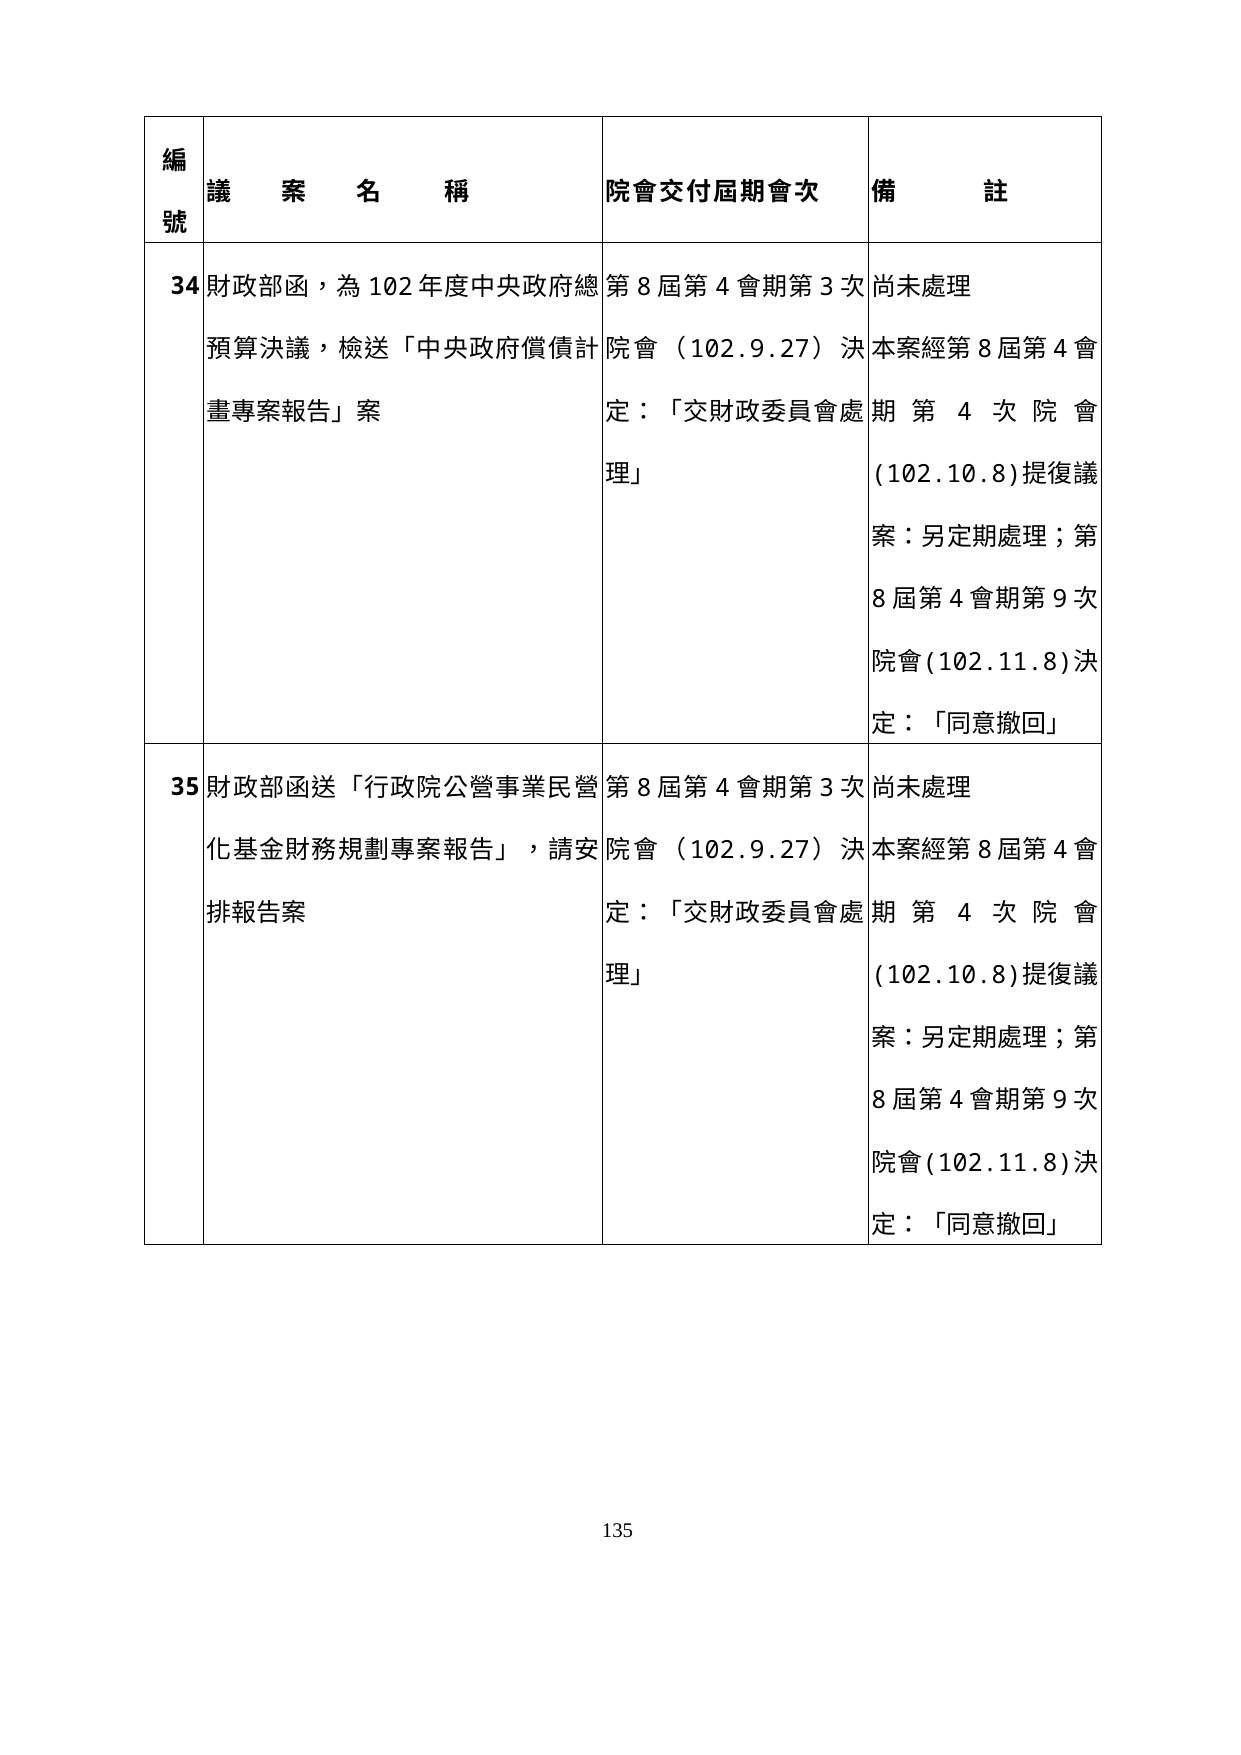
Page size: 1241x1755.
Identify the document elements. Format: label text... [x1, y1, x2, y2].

table_header 議 案 名 稱 [204, 117, 602, 242]
table_cell 尚未處理 本案經第8屆第4會期第4次院會(102.10.8)提復議案：另定期處理；第8屆第4會期第9次院會(102.11.8)決定：「同意撤回」 [869, 744, 1101, 1244]
table_cell [145, 744, 203, 1244]
table_header 備 註 [869, 117, 1101, 242]
table_cell [145, 243, 203, 743]
table_cell 第8屆第4會期第3次院會（102.9.27）決定：「交財政委員會處理」 [603, 243, 868, 743]
table_header 編 號 [145, 117, 203, 242]
table_header 院會交付屆期會次 [603, 117, 868, 242]
table_cell 財政部函送「行政院公營事業民營化基金財務規劃專案報告」，請安排報告案 [204, 744, 602, 1244]
table_cell 第8屆第4會期第3次院會（102.9.27）決定：「交財政委員會處理」 [603, 744, 868, 1244]
table_cell 財政部函，為102年度中央政府總預算決議，檢送「中央政府償債計畫專案報告」案 [204, 243, 602, 743]
table_cell 尚未處理 本案經第8屆第4會期第4次院會(102.10.8)提復議案：另定期處理；第8屆第4會期第9次院會(102.11.8)決定：「同意撤回」 [869, 243, 1101, 743]
